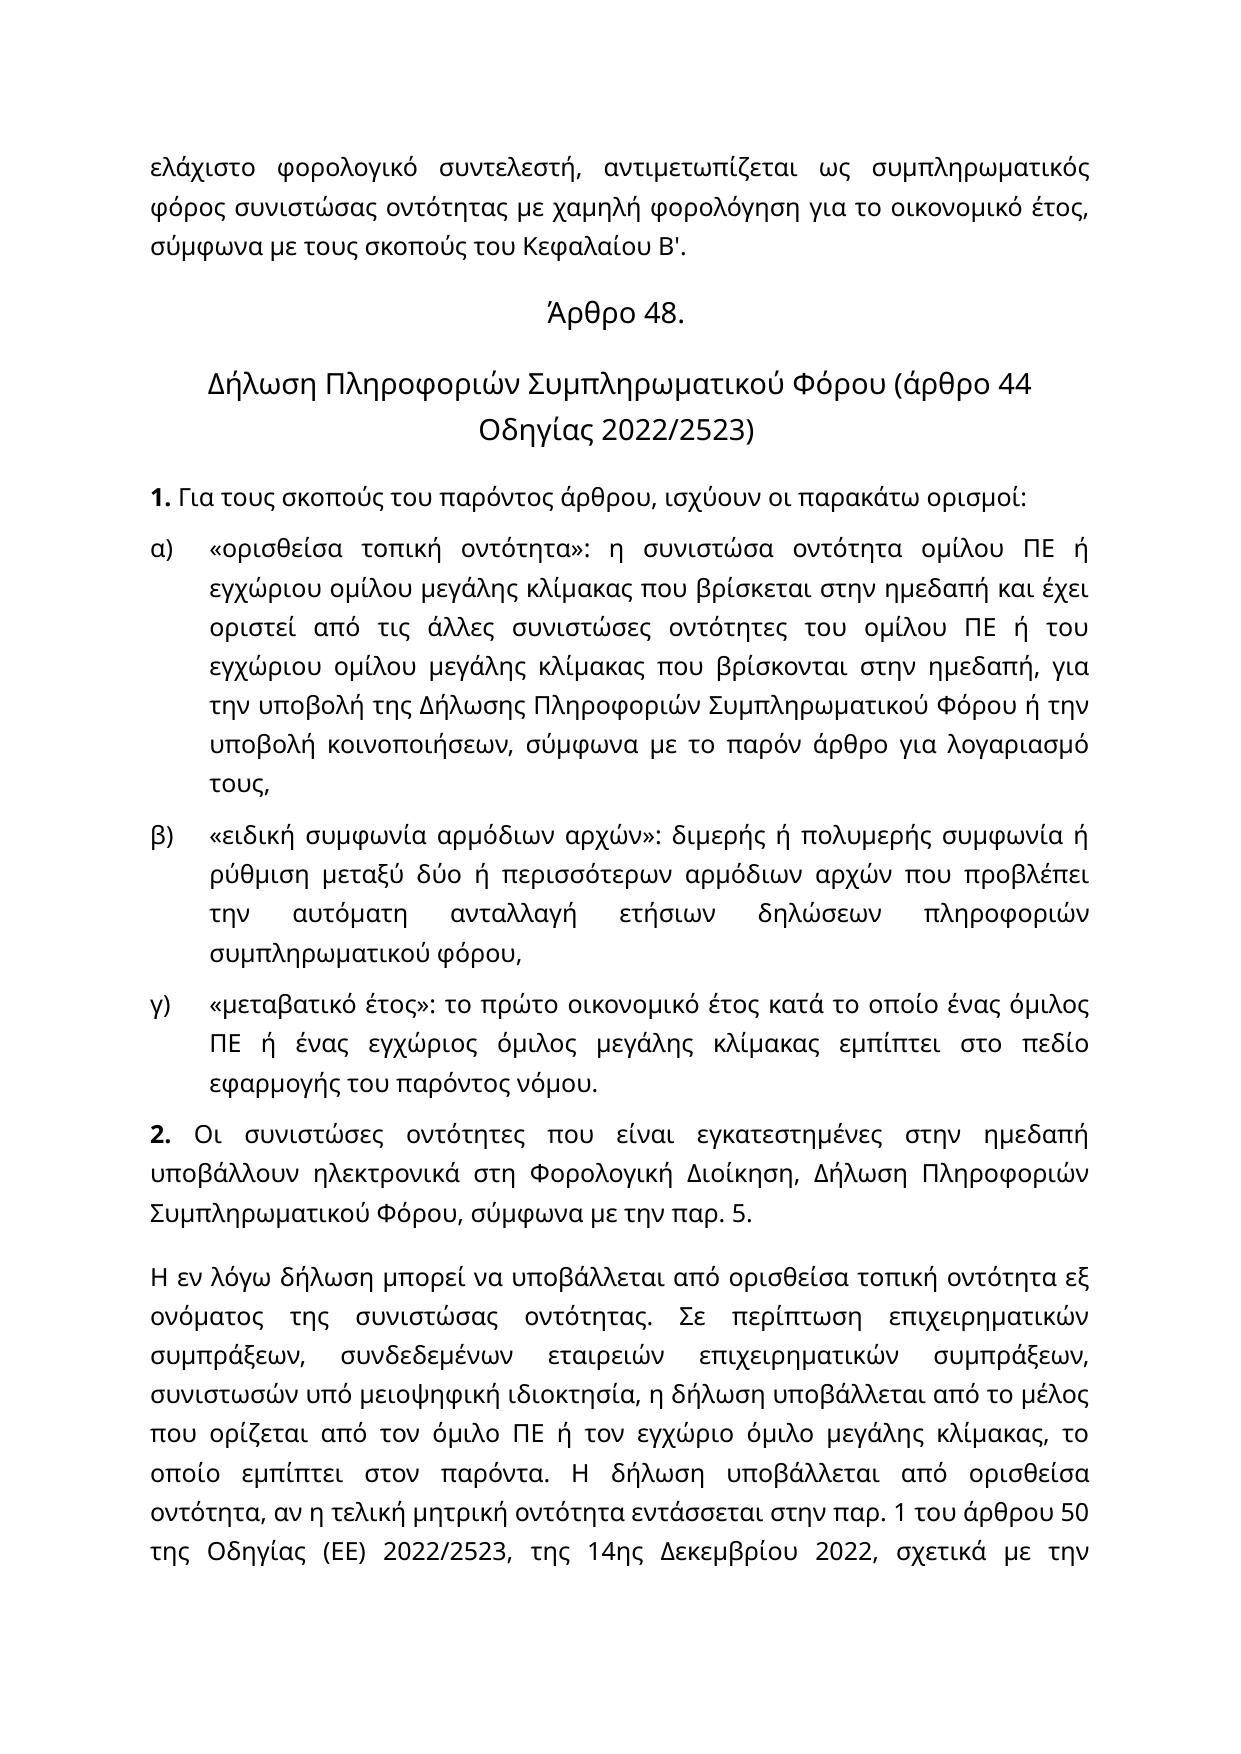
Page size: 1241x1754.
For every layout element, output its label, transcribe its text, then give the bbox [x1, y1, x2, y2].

subtitle Δήλωση Πληροφοριών Συμπληρωματικού Φόρου (άρθρο 44 Οδηγίας 2022/2523) [150, 363, 1090, 448]
list β) «ειδική συμφωνία αρμόδιων αρχών»: διμερής ή πολυμερής συμφωνία ή ρύθμιση μεταξύ δύο ή περισσότερων αρμόδιων αρχών που προβλέπει την αυτόματη ανταλλαγή ετήσιων δηλώσεων πληροφοριών συμπληρωματικού φόρου, [150, 818, 1090, 969]
text ελάχιστο φορολογικό συντελεστή, αντιμετωπίζεται ως συμπληρωματικός φόρος συνιστώσας οντότητας με χαμηλή φορολόγηση για το οικονομικό έτος, σύμφωνα με τους σκοπούς του Κεφαλαίου Β'. [150, 150, 1090, 262]
text 1. Για τους σκοπούς του παρόντος άρθρου, ισχύουν οι παρακάτω ορισμοί: [150, 479, 1090, 513]
subtitle Άρθρο 48. [150, 292, 1090, 332]
text 2. Οι συνιστώσες οντότητες που είναι εγκατεστημένες στην ημεδαπή υποβάλλουν ηλεκτρονικά στη Φορολογική Διοίκηση, Δήλωση Πληροφοριών Συμπληρωματικού Φόρου, σύμφωνα με την παρ. 5. [150, 1117, 1090, 1229]
text Η εν λόγω δήλωση μπορεί να υποβάλλεται από ορισθείσα τοπική οντότητα εξ ονόματος της συνιστώσας οντότητας. Σε περίπτωση επιχειρηματικών συμπράξεων, συνδεδεμένων εταιρειών επιχειρηματικών συμπράξεων, συνιστωσών υπό μειοψηφική ιδιοκτησία, η δήλωση υποβάλλεται από το μέλος που ορίζεται από τον όμιλο ΠΕ ή τον εγχώριο όμιλο μεγάλης κλίμακας, το οποίο εμπίπτει στον παρόντα. Η δήλωση υποβάλλεται από ορισθείσα οντότητα, αν η τελική μητρική οντότητα εντάσσεται στην παρ. 1 του άρθρου 50 της Οδηγίας (ΕΕ) 2022/2523, της 14ης Δεκεμβρίου 2022, σχετικά με την [150, 1259, 1090, 1568]
list γ) «μεταβατικό έτος»: το πρώτο οικονομικό έτος κατά το οποίο ένας όμιλος ΠΕ ή ένας εγχώριος όμιλος μεγάλης κλίμακας εμπίπτει στο πεδίο εφαρμογής του παρόντος νόμου. [150, 987, 1090, 1099]
list α) «ορισθείσα τοπική οντότητα»: η συνιστώσα οντότητα ομίλου ΠΕ ή εγχώριου ομίλου μεγάλης κλίμακας που βρίσκεται στην ημεδαπή και έχει οριστεί από τις άλλες συνιστώσες οντότητες του ομίλου ΠΕ ή του εγχώριου ομίλου μεγάλης κλίμακας που βρίσκονται στην ημεδαπή, για την υποβολή της Δήλωσης Πληροφοριών Συμπληρωματικού Φόρου ή την υποβολή κοινοποιήσεων, σύμφωνα με το παρόν άρθρο για λογαριασμό τους, [150, 531, 1090, 800]
